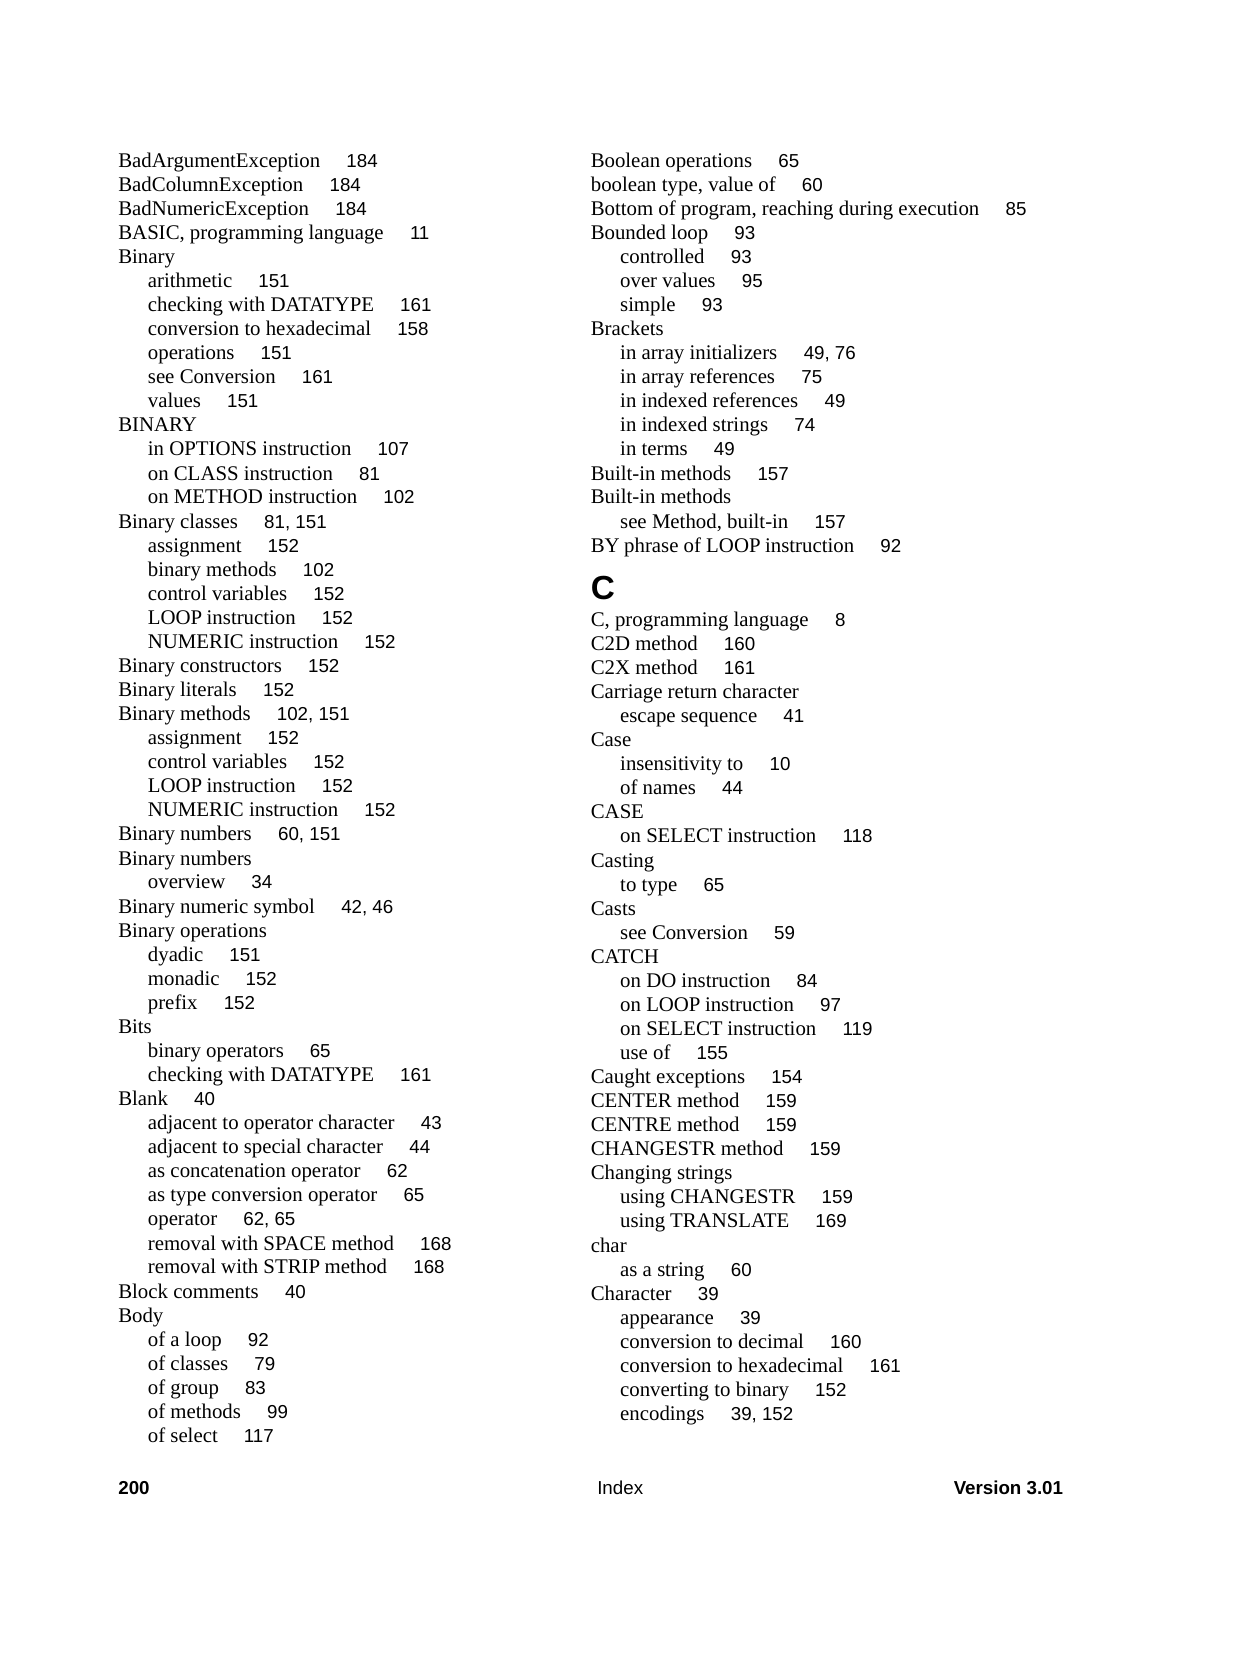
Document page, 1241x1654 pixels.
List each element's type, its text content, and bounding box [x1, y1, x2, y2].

text on METHOD instruction 102 [148, 484, 591, 508]
text removal with SPACE method 168 [148, 1230, 591, 1254]
text in indexed references 49 [620, 388, 1063, 412]
text appearance 39 [620, 1305, 1063, 1329]
text adjacent to special character 44 [148, 1134, 591, 1158]
text Caught exceptions 154 [591, 1064, 1063, 1088]
text C2X method 161 [591, 655, 1063, 679]
text escape sequence 41 [620, 703, 1063, 727]
text checking with DATATYPE 161 [148, 292, 591, 316]
text BINARY [118, 412, 591, 436]
text Binary numbers [118, 845, 591, 869]
text see Conversion 161 [148, 364, 591, 388]
text C [591, 568, 1063, 607]
text see Method, built-in 157 [620, 508, 1063, 533]
text CENTRE method 159 [591, 1112, 1063, 1136]
text C2D method 160 [591, 631, 1063, 655]
text overview 34 [148, 869, 591, 893]
text in array references 75 [620, 364, 1063, 388]
text conversion to hexadecimal 158 [148, 316, 591, 340]
text encodings 39, 152 [620, 1401, 1063, 1425]
text checking with DATATYPE 161 [148, 1062, 591, 1086]
text prefix 152 [148, 990, 591, 1014]
text arithmetic 151 [148, 268, 591, 292]
text conversion to hexadecimal 161 [620, 1353, 1063, 1377]
text simple 93 [620, 292, 1063, 316]
text CATCH [591, 944, 1063, 968]
text NUMERIC instruction 152 [148, 629, 591, 653]
text control variables 152 [148, 749, 591, 773]
text adjacent to operator character 43 [148, 1110, 591, 1134]
text of names 44 [620, 775, 1063, 799]
text Bits [118, 1014, 591, 1038]
text Binary classes 81, 151 [118, 508, 591, 533]
text NUMERIC instruction 152 [148, 797, 591, 821]
text Built-in methods [591, 484, 1063, 508]
text Bottom of program, reaching during execution 85 [591, 196, 1063, 220]
text CENTER method 159 [591, 1088, 1063, 1112]
text on CLASS instruction 81 [148, 460, 591, 484]
text Built-in methods 157 [591, 460, 1063, 484]
text of a loop 92 [148, 1327, 591, 1351]
text Binary literals 152 [118, 677, 591, 701]
text assignment 152 [148, 725, 591, 749]
text of classes 79 [148, 1351, 591, 1375]
text CASE [591, 799, 1063, 823]
text binary operators 65 [148, 1038, 591, 1062]
text on DO instruction 84 [620, 968, 1063, 992]
text Brackets [591, 316, 1063, 340]
text converting to binary 152 [620, 1377, 1063, 1401]
text Binary methods 102, 151 [118, 701, 591, 725]
text Binary operations [118, 918, 591, 942]
text operator 62, 65 [148, 1206, 591, 1230]
text of methods 99 [148, 1399, 591, 1423]
text BadNumericException 184 [118, 196, 591, 220]
text Changing strings [591, 1160, 1063, 1184]
text using TRANSLATE 169 [620, 1208, 1063, 1232]
text C, programming language 8 [591, 607, 1063, 631]
text values 151 [148, 388, 591, 412]
text insensitivity to 10 [620, 751, 1063, 775]
text Character 39 [591, 1281, 1063, 1305]
text in OPTIONS instruction 107 [148, 436, 591, 460]
text over values 95 [620, 268, 1063, 292]
text controlled 93 [620, 244, 1063, 268]
text Boolean operations 65 [591, 148, 1063, 172]
text Binary numeric symbol 42, 46 [118, 893, 591, 918]
text to type 65 [620, 872, 1063, 896]
text char [591, 1232, 1063, 1257]
text Binary constructors 152 [118, 653, 591, 677]
text use of 155 [620, 1040, 1063, 1064]
text binary methods 102 [148, 557, 591, 581]
text boolean type, value of 60 [591, 172, 1063, 196]
text in array initializers 49, 76 [620, 340, 1063, 364]
text as concatenation operator 62 [148, 1158, 591, 1182]
text LOOP instruction 152 [148, 773, 591, 797]
text assignment 152 [148, 533, 591, 557]
text monadic 152 [148, 966, 591, 990]
text on LOOP instruction 97 [620, 992, 1063, 1016]
text BadColumnException 184 [118, 172, 591, 196]
text operations 151 [148, 340, 591, 364]
text of group 83 [148, 1375, 591, 1399]
text in indexed strings 74 [620, 412, 1063, 436]
text Carriage return character [591, 679, 1063, 703]
text LOOP instruction 152 [148, 605, 591, 629]
text Body [118, 1303, 591, 1327]
text Block comments 40 [118, 1278, 591, 1303]
text using CHANGESTR 159 [620, 1184, 1063, 1208]
text CHANGESTR method 159 [591, 1136, 1063, 1160]
text BASIC, programming language 11 [118, 220, 591, 244]
text in terms 49 [620, 436, 1063, 460]
text Casting [591, 847, 1063, 872]
text Binary [118, 244, 591, 268]
text removal with STRIP method 168 [148, 1254, 591, 1278]
text Blank 40 [118, 1086, 591, 1110]
text as type conversion operator 65 [148, 1182, 591, 1206]
text on SELECT instruction 119 [620, 1016, 1063, 1040]
text as a string 60 [620, 1257, 1063, 1281]
text see Conversion 59 [620, 920, 1063, 944]
text dyadic 151 [148, 942, 591, 966]
text conversion to decimal 160 [620, 1329, 1063, 1353]
text of select 117 [148, 1423, 591, 1447]
text BY phrase of LOOP instruction 92 [591, 533, 1063, 557]
text on SELECT instruction 118 [620, 823, 1063, 847]
text Case [591, 727, 1063, 751]
text Binary numbers 60, 151 [118, 821, 591, 845]
text control variables 152 [148, 581, 591, 605]
text BadArgumentException 184 [118, 148, 591, 172]
text Casts [591, 896, 1063, 920]
text Bounded loop 93 [591, 220, 1063, 244]
